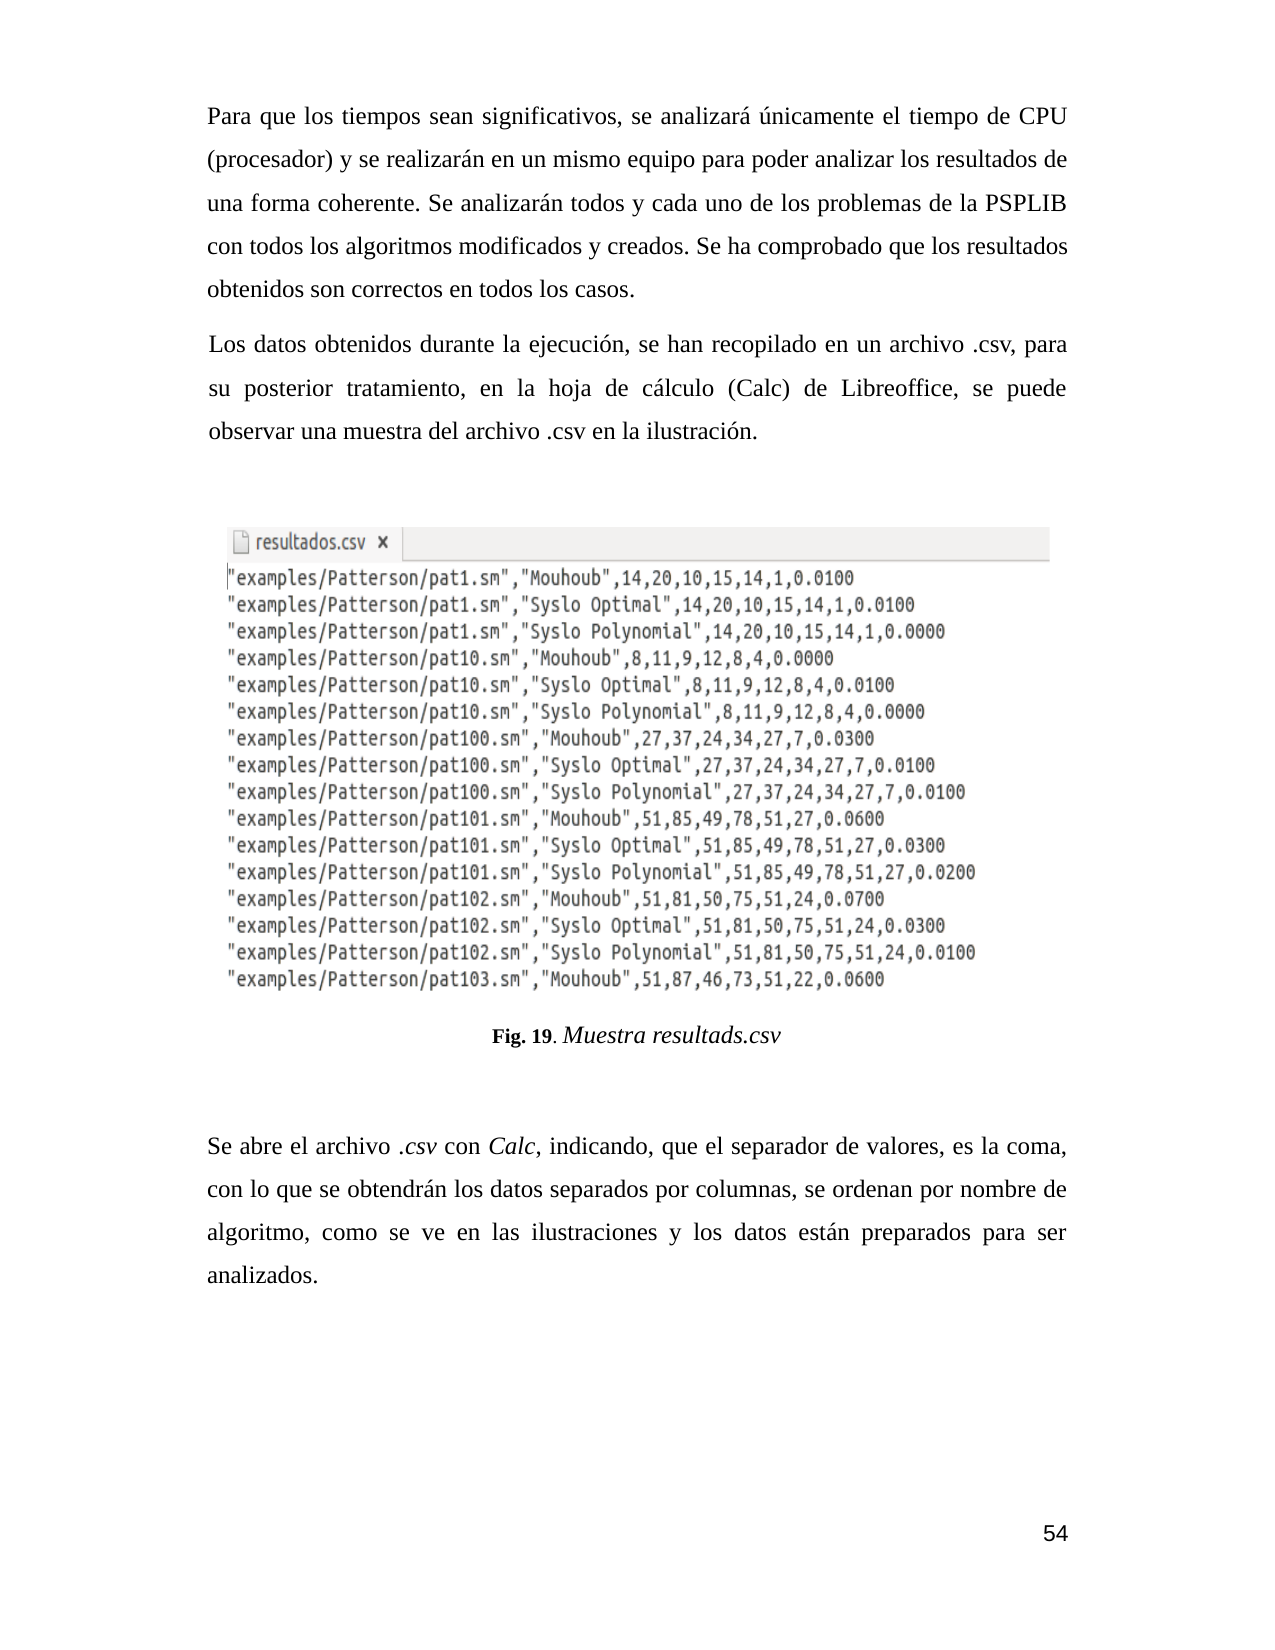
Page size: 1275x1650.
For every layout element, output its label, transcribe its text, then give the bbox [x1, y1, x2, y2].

text Fig. 19. Muestra resultads.csv [207, 1020, 1068, 1049]
text Se abre el archivo .csv con Calc, indicando, que el separador de valores, es la coma, con lo que se obtendrán los datos separados por columnas, se ordenan por nombre de algoritmo, como se ve en las ilustraciones y los datos están preparados para ser analizados. [207, 1131, 1068, 1289]
text Los datos obtenidos durante la ejecución, se han recopilado en un archivo .csv, para su posterior tratamiento, en la hoja de cálculo (Calc) de Libreoffice, se puede observar una muestra del archivo .csv en la ilustración. [208, 329, 1068, 444]
text Para que los tiempos sean significativos, se analizará únicamente el tiempo de CPU (procesador) y se realizarán en un mismo equipo para poder analizar los resultados de una forma coherente. Se analizarán todos y cada uno de los problemas de la PSPLIB con todos los algoritmos modificados y creados. Se ha comprobado que los resultados obtenidos son correctos en todos los casos. [207, 101, 1068, 303]
